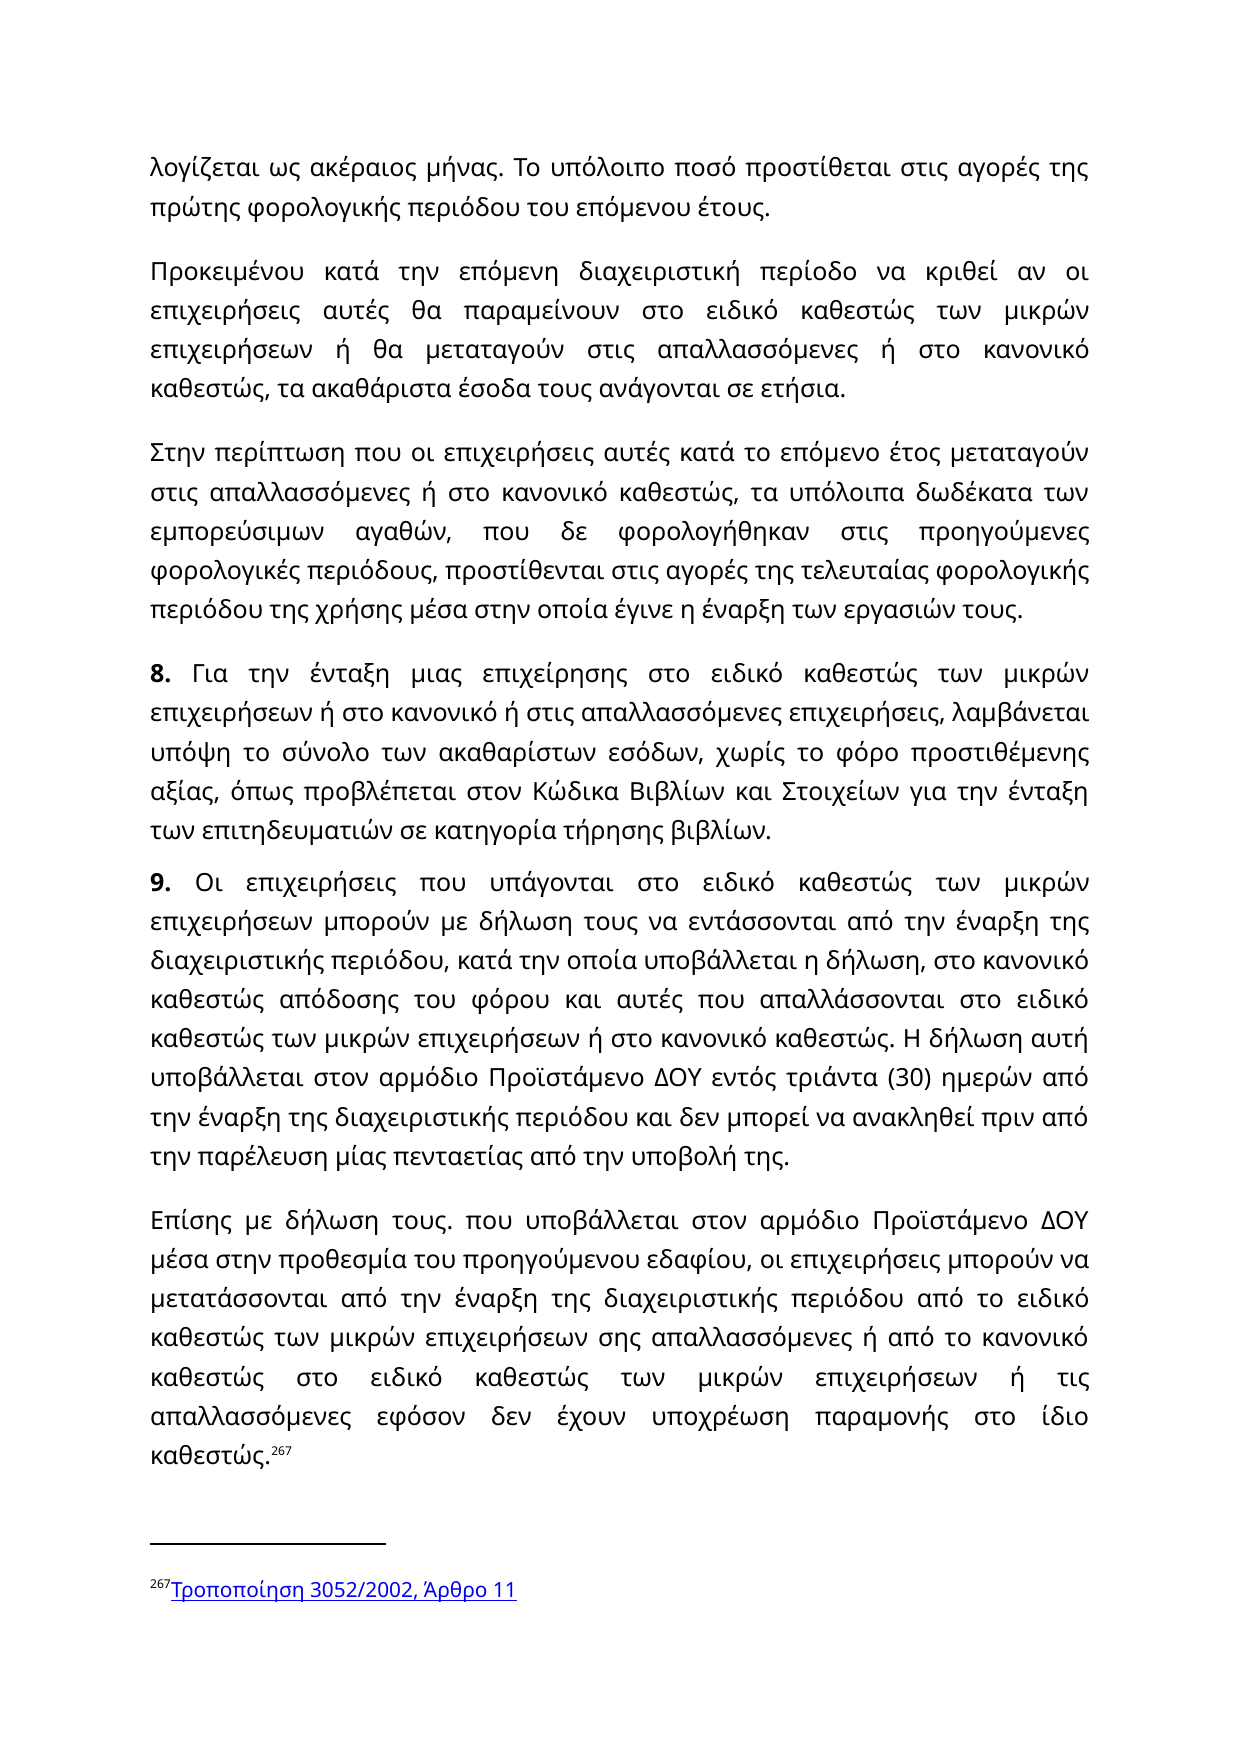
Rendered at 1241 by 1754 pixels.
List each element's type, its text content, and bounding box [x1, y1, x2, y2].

text Προκειμένου κατά την επόμενη διαχειριστική περίοδο να κριθεί αν οι επιχειρήσεις αυτές θα παραμείνουν στο ειδικό καθεστώς των μικρών επιχειρήσεων ή θα μεταταγούν στις απαλλασσόμενες ή στο κανονικό καθεστώς, τα ακαθάριστα έσοδα τους ανάγονται σε ετήσια. [150, 253, 1090, 405]
text Επίσης με δήλωση τους. που υποβάλλεται στον αρμόδιο Προϊστάμενο ΔΟΥ μέσα στην προθεσμία του προηγούμενου εδαφίου, οι επιχειρήσεις μπορούν να μετατάσσονται από την έναρξη της διαχειριστικής περιόδου από το ειδικό καθεστώς των μικρών επιχειρήσεων σης απαλλασσόμενες ή από το κανονικό καθεστώς στο ειδικό καθεστώς των μικρών επιχειρήσεων ή τις απαλλασσόμενες εφόσον δεν έχουν υποχρέωση παραμονής στο ίδιο καθεστώς. [150, 1202, 1090, 1472]
text Τροποποίηση 3052/2002, Άρθρο 11 [150, 1576, 1090, 1604]
text λογίζεται ως ακέραιος μήνας. Το υπόλοιπο ποσό προστίθεται στις αγορές της πρώτης φορολογικής περιόδου του επόμενου έτους. [150, 150, 1090, 223]
text 9. Οι επιχειρήσεις που υπάγονται στο ειδικό καθεστώς των μικρών επιχειρήσεων μπορούν με δήλωση τους να εντάσσονται από την έναρξη της διαχειριστικής περιόδου, κατά την οποία υποβάλλεται η δήλωση, στο κανονικό καθεστώς απόδοσης του φόρου και αυτές που απαλλάσσονται στο ειδικό καθεστώς των μικρών επιχειρήσεων ή στο κανονικό καθεστώς. Η δήλωση αυτή υποβάλλεται στον αρμόδιο Προϊστάμενο ΔΟΥ εντός τριάντα (30) ημερών από την έναρξη της διαχειριστικής περιόδου και δεν μπορεί να ανακληθεί πριν από την παρέλευση μίας πενταετίας από την υποβολή της. [150, 864, 1090, 1172]
text Στην περίπτωση που οι επιχειρήσεις αυτές κατά το επόμενο έτος μεταταγούν στις απαλλασσόμενες ή στο κανονικό καθεστώς, τα υπόλοιπα δωδέκατα των εμπορεύσιμων αγαθών, που δε φορολογήθηκαν στις προηγούμενες φορολογικές περιόδους, προστίθενται στις αγορές της τελευταίας φορολογικής περιόδου της χρήσης μέσα στην οποία έγινε η έναρξη των εργασιών τους. [150, 435, 1090, 626]
text 8. Για την ένταξη μιας επιχείρησης στο ειδικό καθεστώς των μικρών επιχειρήσεων ή στο κανονικό ή στις απαλλασσόμενες επιχειρήσεις, λαμβάνεται υπόψη το σύνολο των ακαθαρίστων εσόδων, χωρίς το φόρο προστιθέμενης αξίας, όπως προβλέπεται στον Κώδικα Βιβλίων και Στοιχείων για την ένταξη των επιτηδευματιών σε κατηγορία τήρησης βιβλίων. [150, 656, 1090, 847]
